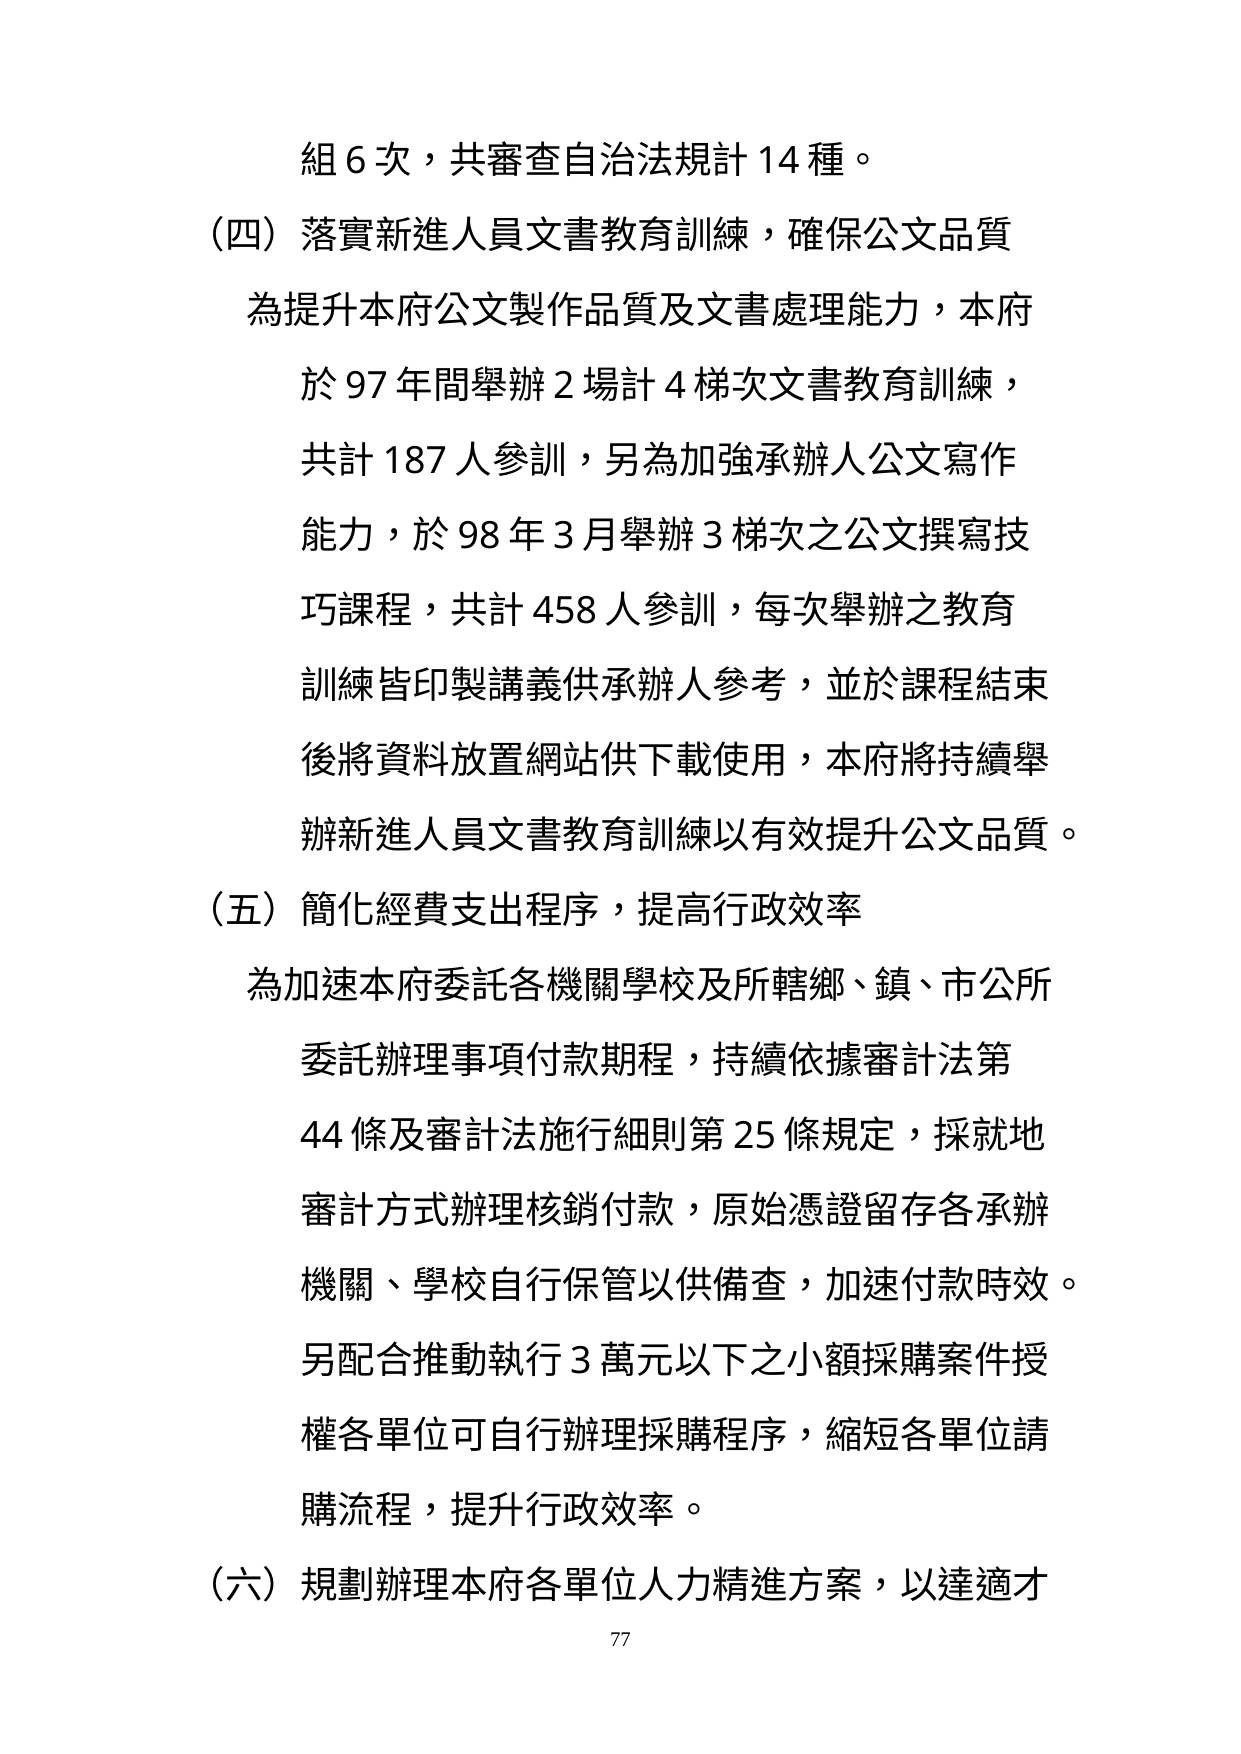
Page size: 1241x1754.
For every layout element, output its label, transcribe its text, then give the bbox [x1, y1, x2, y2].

text 組6次，共審查自治法規計14種。 [187, 120, 1053, 195]
text （五）簡化經費支出程序，提高行政效率 [187, 870, 1053, 945]
text 為提升本府公文製作品質及文書處理能力，本府於97年間舉辦2場計4梯次文書教育訓練，共計187人參訓，另為加強承辦人公文寫作能力，於98年3月舉辦3梯次之公文撰寫技巧課程，共計458人參訓，每次舉辦之教育訓練皆印製講義供承辦人參考，並於課程結束後將資料放置網站供下載使用，本府將持續舉辦新進人員文書教育訓練以有效提升公文品質。 [187, 270, 1053, 870]
text （六）規劃辦理本府各單位人力精進方案，以達適才 [187, 1545, 1053, 1620]
text 為加速本府委託各機關學校及所轄鄉、鎮、市公所委託辦理事項付款期程，持續依據審計法第44條及審計法施行細則第25條規定，採就地審計方式辦理核銷付款，原始憑證留存各承辦機關、學校自行保管以供備查，加速付款時效。另配合推動執行3萬元以下之小額採購案件授權各單位可自行辦理採購程序，縮短各單位請購流程，提升行政效率。 [187, 945, 1053, 1545]
text （四）落實新進人員文書教育訓練，確保公文品質 [187, 195, 1053, 270]
